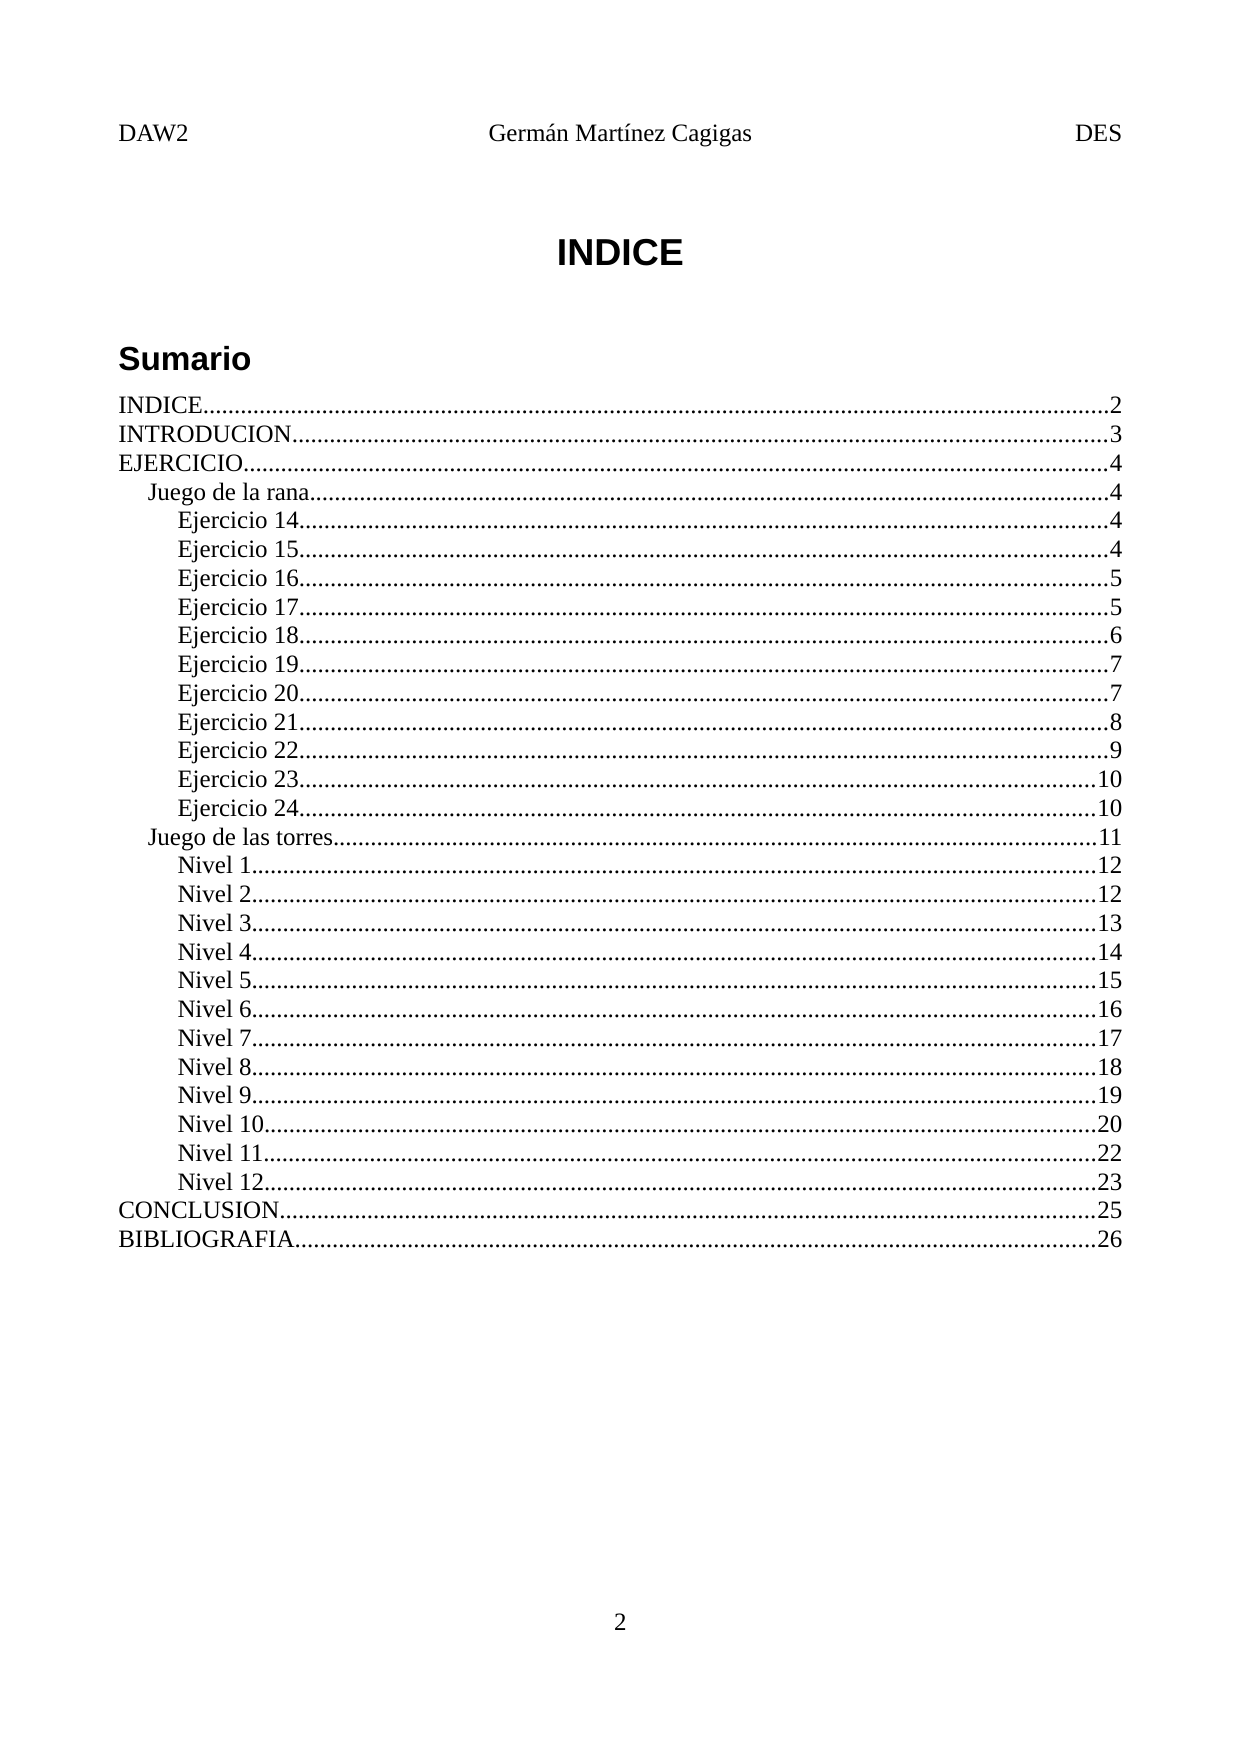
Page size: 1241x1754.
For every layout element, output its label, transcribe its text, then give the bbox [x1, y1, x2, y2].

text Nivel 2. 12 [177, 879, 1122, 908]
text Ejercicio 20. 7 [177, 678, 1122, 707]
text Ejercicio 24. 10 [177, 793, 1122, 822]
text Nivel 9. 19 [177, 1080, 1122, 1109]
text Ejercicio 19. 7 [177, 649, 1122, 678]
text Nivel 1. 12 [177, 850, 1122, 879]
text Nivel 8. 18 [177, 1052, 1122, 1080]
text Nivel 10. 20 [177, 1109, 1122, 1138]
text Ejercicio 17. 5 [177, 592, 1122, 620]
text Nivel 11. 22 [177, 1138, 1122, 1167]
text Ejercicio 23. 10 [177, 764, 1122, 793]
text BIBLIOGRAFIA 26 [118, 1224, 1122, 1253]
text Ejercicio 21. 8 [177, 707, 1122, 735]
text EJERCICIO 4 [118, 448, 1122, 477]
text Juego de la rana. 4 [148, 477, 1122, 505]
text Nivel 5. 15 [177, 965, 1122, 994]
text INDICE 2 [118, 390, 1122, 419]
subtitle INDICE [118, 230, 1122, 273]
text Nivel 3. 13 [177, 908, 1122, 937]
text Nivel 12. 23 [177, 1167, 1122, 1195]
text Ejercicio 16. 5 [177, 563, 1122, 592]
text CONCLUSION 25 [118, 1195, 1122, 1224]
text Nivel 7. 17 [177, 1023, 1122, 1052]
text Ejercicio 22. 9 [177, 735, 1122, 764]
text Ejercicio 14. 4 [177, 505, 1122, 534]
text Juego de las torres. 11 [148, 822, 1122, 850]
text Ejercicio 18. 6 [177, 620, 1122, 649]
text Nivel 4. 14 [177, 937, 1122, 965]
text Ejercicio 15. 4 [177, 534, 1122, 563]
subtitle Sumario [118, 339, 1122, 378]
text Nivel 6. 16 [177, 994, 1122, 1023]
text INTRODUCION 3 [118, 419, 1122, 448]
